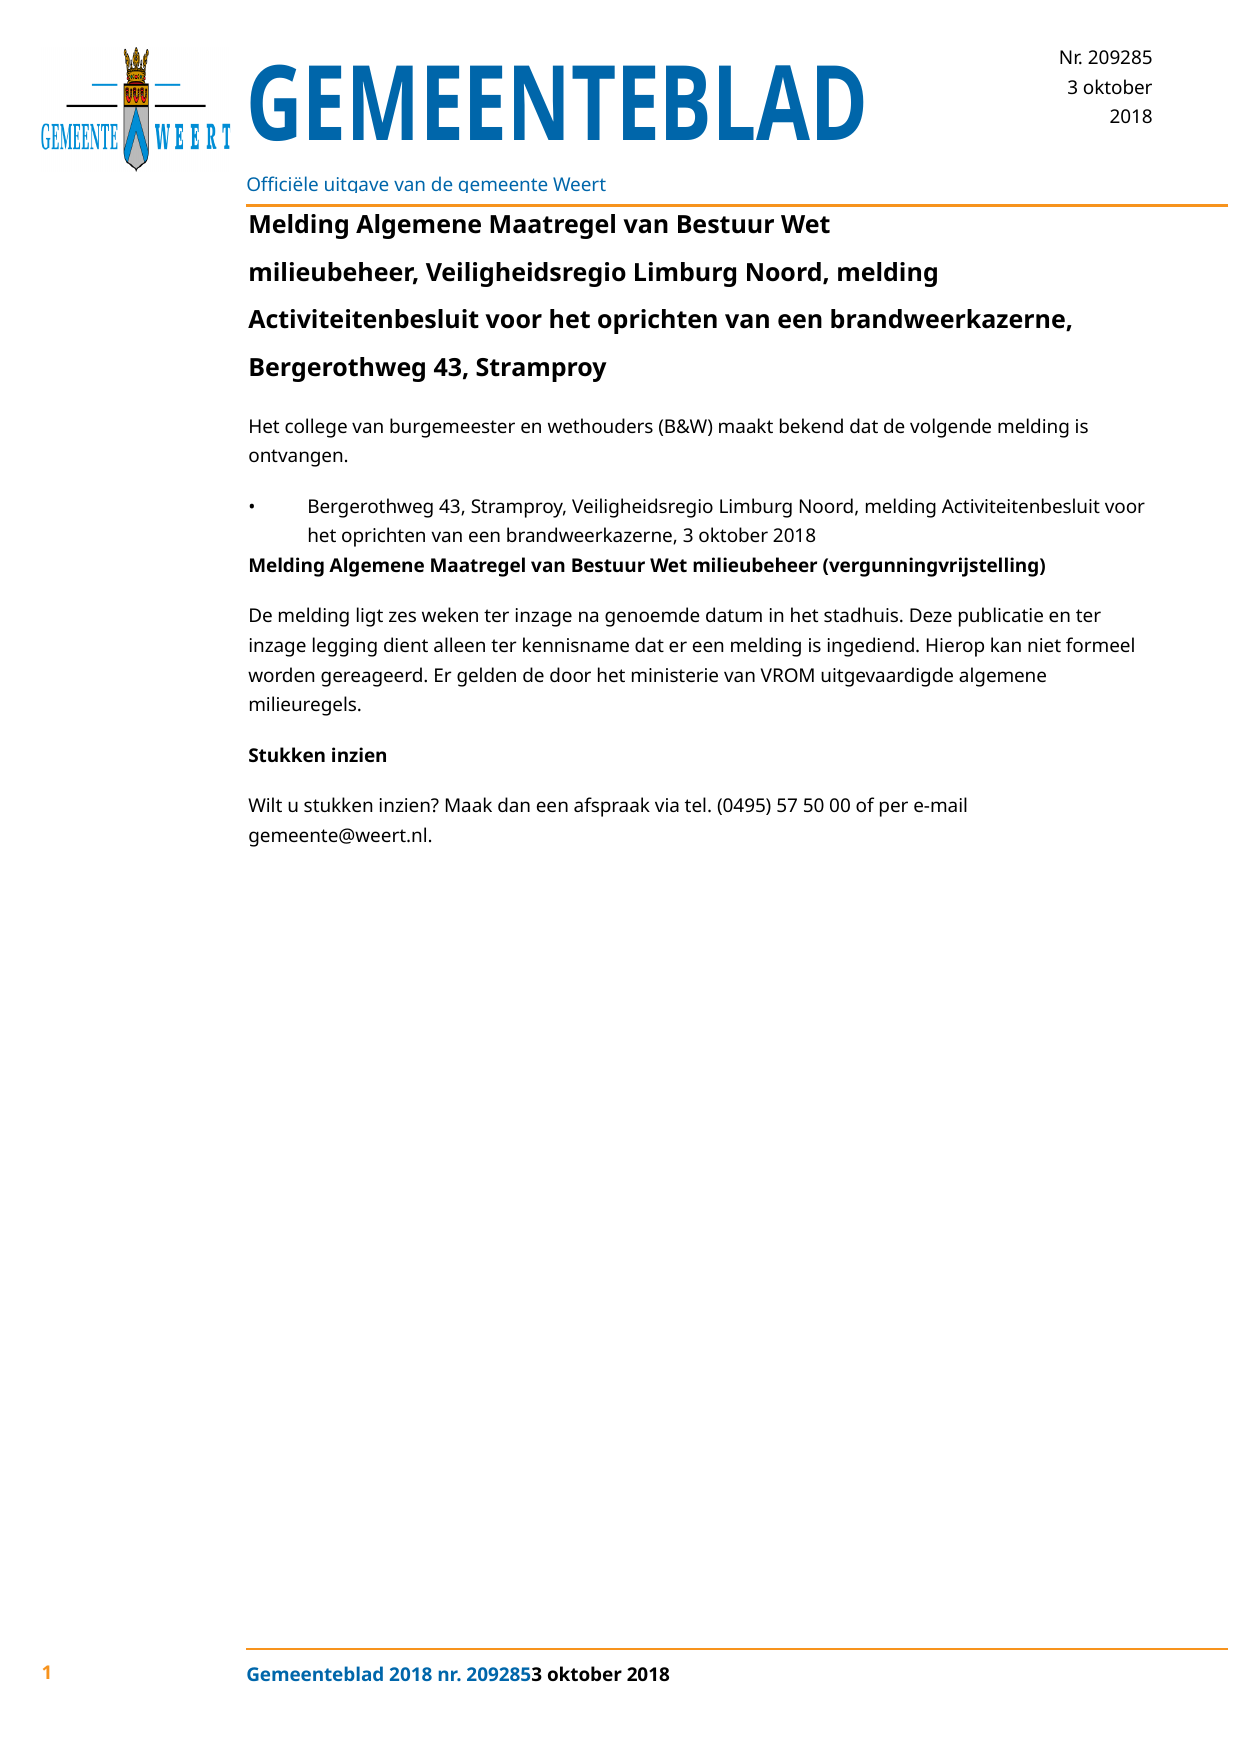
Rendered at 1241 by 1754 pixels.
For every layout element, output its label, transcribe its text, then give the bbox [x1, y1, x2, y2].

list Bergerothweg 43, Stramproy, Veiligheidsregio Limburg Noord, melding Activiteitenbesluit voor het oprichten van een brandweerkazerne, 3 oktober 2018 [248, 493, 1152, 548]
text De melding ligt zes weken ter inzage na genoemde datum in het stadhuis. Deze publicatie en ter inzage legging dient alleen ter kennisname dat er een melding is ingediend. Hierop kan niet formeel worden gereageerd. Er gelden de door het ministerie van VROM uitgevaardigde algemene milieuregels. [248, 603, 1152, 717]
text Het college van burgemeester en wethouders (B&W) maakt bekend dat de volgende melding is ontvangen. [248, 413, 1152, 468]
text Wilt u stukken inzien? Maak dan een afspraak via tel. (0495) 57 50 00 of per e-mail gemeente@weert.nl. [248, 792, 1152, 848]
picture [41, 47, 231, 172]
text Melding Algemene Maatregel van Bestuur Wet milieubeheer (vergunningvrijstelling) [248, 552, 1152, 578]
text Stukken inzien [248, 742, 1152, 768]
text Melding Algemene Maatregel van Bestuur Wet milieubeheer, Veiligheidsregio Limburg Noord, melding Activiteitenbesluit voor het oprichten van een brandweerkazerne, Bergerothweg 43, Stramproy [248, 207, 1152, 384]
